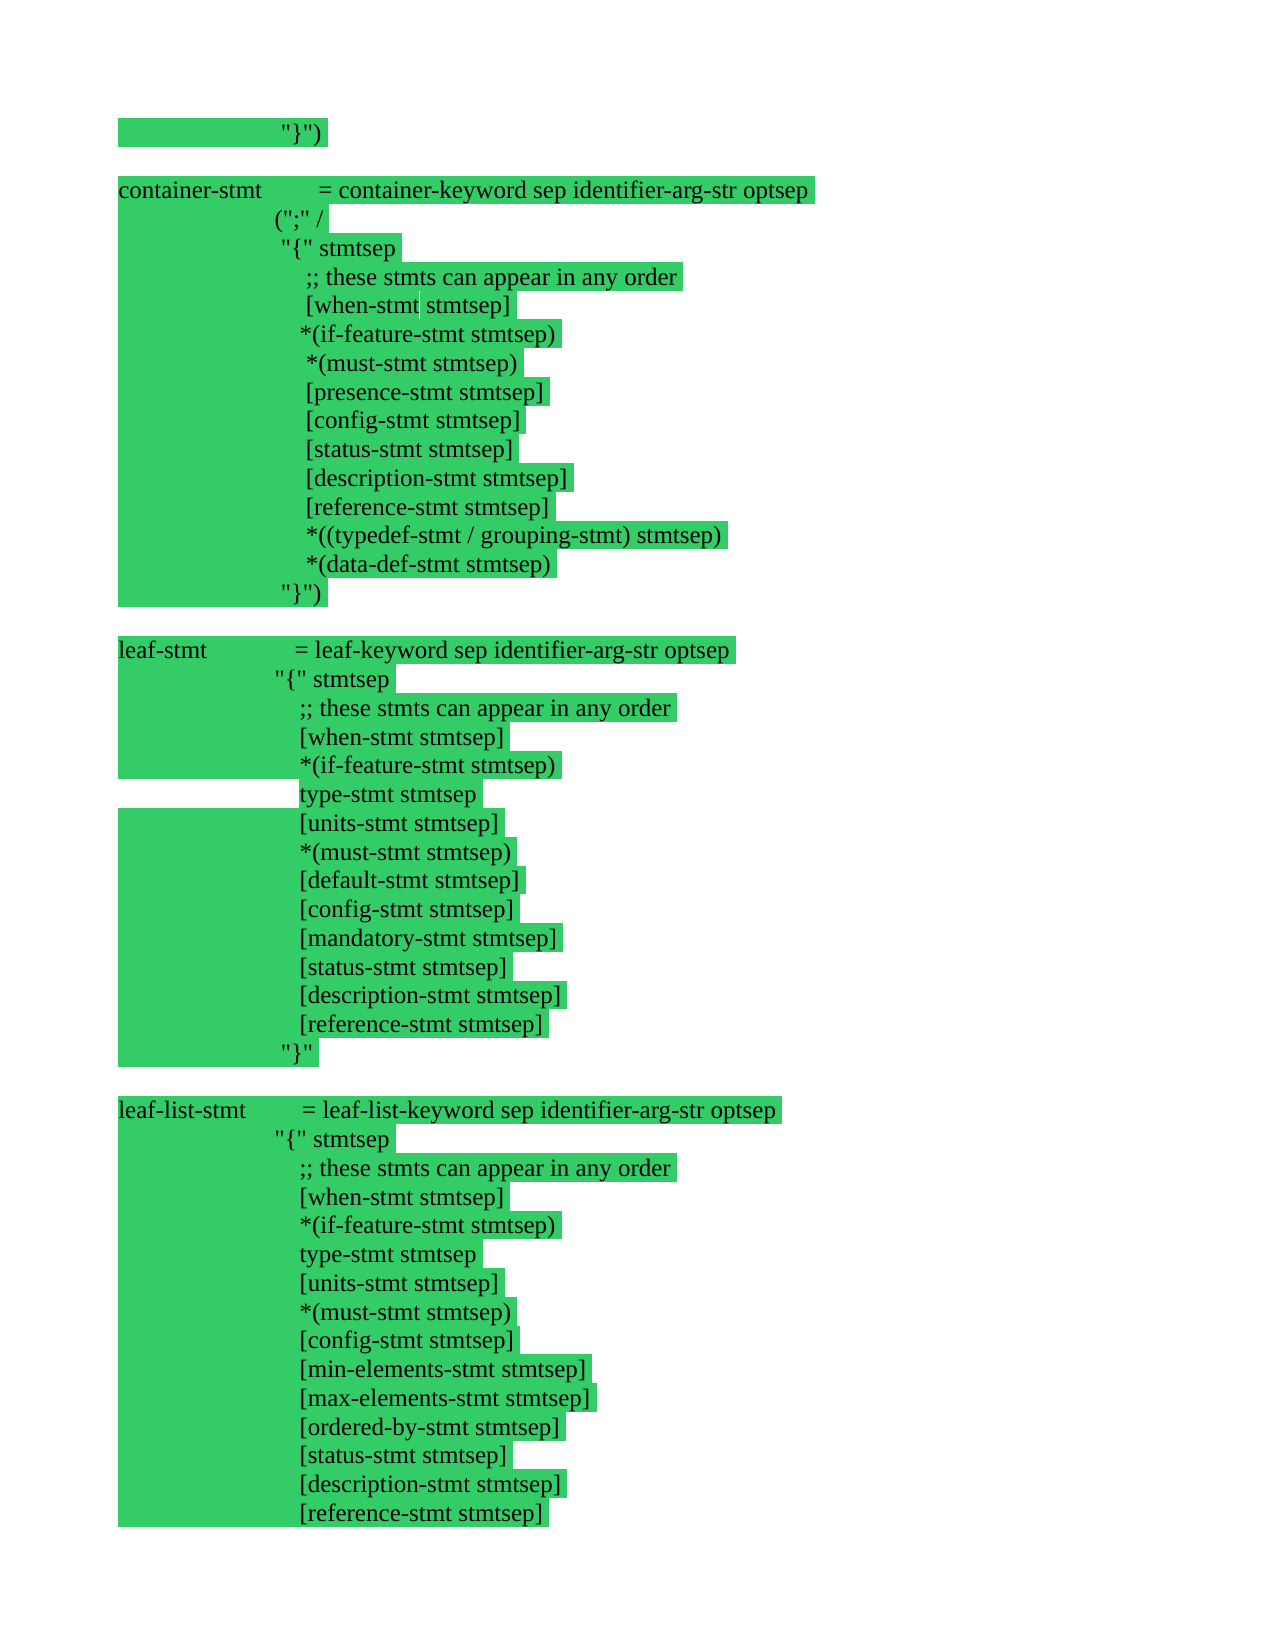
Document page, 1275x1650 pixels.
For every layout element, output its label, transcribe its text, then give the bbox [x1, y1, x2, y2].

text [reference-stmt stmtsep] [118, 1498, 1157, 1527]
text "}") [118, 578, 1157, 607]
text [max-elements-stmt stmtsep] [118, 1383, 1157, 1412]
text (";" / [118, 204, 1157, 233]
text type-stmt stmtsep [118, 1239, 1157, 1268]
text [status-stmt stmtsep] [118, 1441, 1157, 1469]
text [presence-stmt stmtsep] [118, 377, 1157, 406]
text [description-stmt stmtsep] [118, 981, 1157, 1009]
text [status-stmt stmtsep] [118, 952, 1157, 981]
text [when-stmt stmtsep] [118, 291, 1157, 319]
text [reference-stmt stmtsep] [118, 1009, 1157, 1038]
text *(if-feature-stmt stmtsep) [118, 319, 1157, 348]
text *(must-stmt stmtsep) [118, 1297, 1157, 1326]
text type-stmt stmtsep [118, 779, 1157, 808]
text [config-stmt stmtsep] [118, 1326, 1157, 1354]
text ;; these stmts can appear in any order [118, 693, 1157, 722]
text [description-stmt stmtsep] [118, 1469, 1157, 1498]
text *(must-stmt stmtsep) [118, 837, 1157, 866]
text [description-stmt stmtsep] [118, 463, 1157, 492]
text [reference-stmt stmtsep] [118, 492, 1157, 521]
text [config-stmt stmtsep] [118, 894, 1157, 923]
text *(must-stmt stmtsep) [118, 348, 1157, 377]
text [default-stmt stmtsep] [118, 866, 1157, 894]
text *(if-feature-stmt stmtsep) [118, 1211, 1157, 1239]
text leaf-stmt = leaf-keyword sep identifier-arg-str optsep [118, 636, 1157, 664]
text [when-stmt stmtsep] [118, 1182, 1157, 1211]
text [status-stmt stmtsep] [118, 434, 1157, 463]
text *((typedef-stmt / grouping-stmt) stmtsep) [118, 521, 1157, 549]
text [min-elements-stmt stmtsep] [118, 1354, 1157, 1383]
text [units-stmt stmtsep] [118, 808, 1157, 837]
text ;; these stmts can appear in any order [118, 262, 1157, 291]
text [ordered-by-stmt stmtsep] [118, 1412, 1157, 1441]
text "{" stmtsep [118, 1124, 1157, 1153]
text ;; these stmts can appear in any order [118, 1153, 1157, 1182]
text leaf-list-stmt = leaf-list-keyword sep identifier-arg-str optsep [118, 1096, 1157, 1124]
text [when-stmt stmtsep] [118, 722, 1157, 751]
text [mandatory-stmt stmtsep] [118, 923, 1157, 952]
text [units-stmt stmtsep] [118, 1268, 1157, 1297]
text *(data-def-stmt stmtsep) [118, 549, 1157, 578]
text *(if-feature-stmt stmtsep) [118, 751, 1157, 779]
text "{" stmtsep [118, 233, 1157, 262]
text container-stmt = container-keyword sep identifier-arg-str optsep [118, 176, 1157, 204]
text "}") [118, 118, 1157, 147]
text "{" stmtsep [118, 664, 1157, 693]
text [config-stmt stmtsep] [118, 406, 1157, 434]
text "}" [118, 1038, 1157, 1067]
